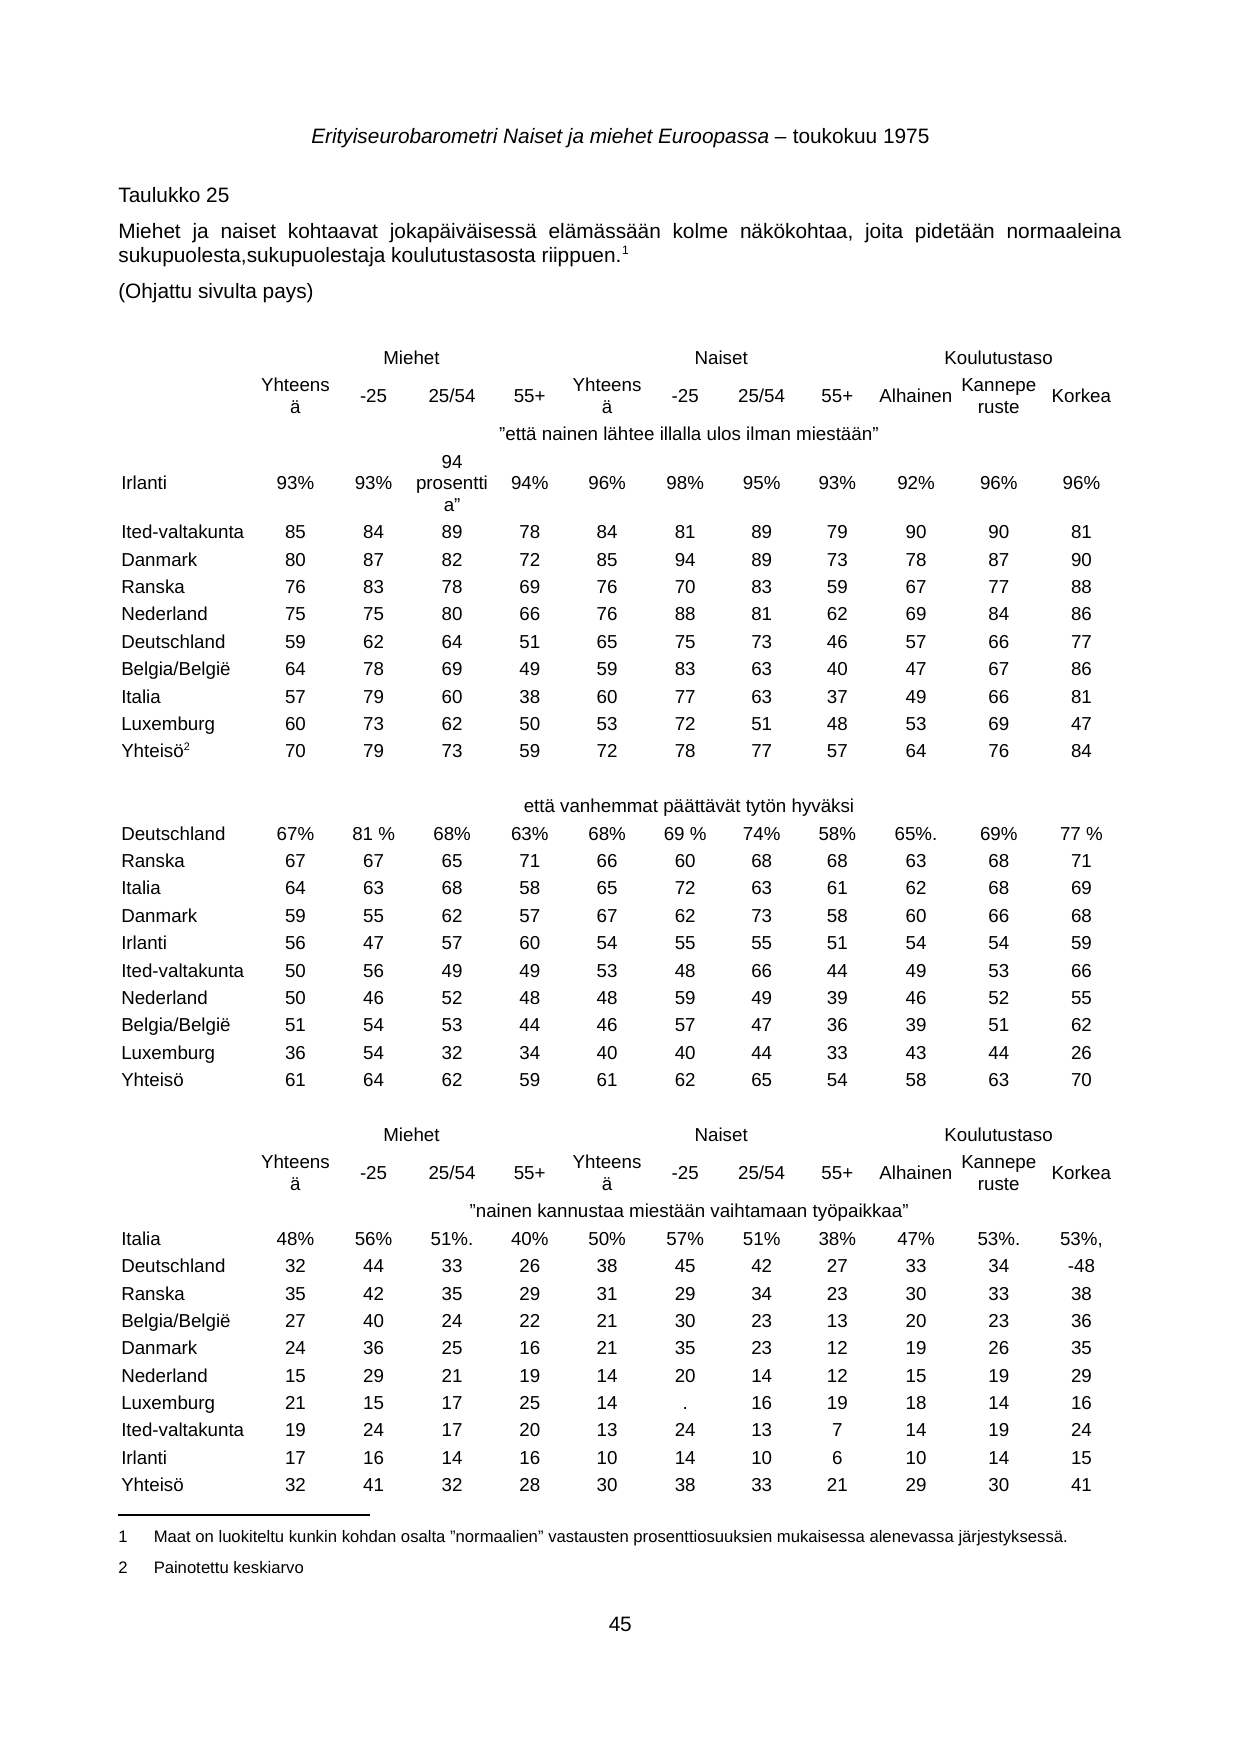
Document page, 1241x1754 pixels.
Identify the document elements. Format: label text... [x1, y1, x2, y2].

table_cell 30 [957, 1471, 1040, 1498]
table_cell 36 [1040, 1307, 1122, 1334]
table_cell 41 [1040, 1471, 1122, 1498]
table_cell Korkea [1040, 371, 1122, 420]
table_cell 77 [1040, 628, 1122, 655]
table_cell 53%, [1040, 1225, 1122, 1252]
table_cell 59 [492, 1066, 567, 1093]
table_cell 77 % [1040, 820, 1122, 847]
table_cell 34 [723, 1279, 799, 1307]
table_cell 96% [957, 448, 1040, 518]
table_cell 57 [800, 737, 874, 765]
table_cell 16 [335, 1444, 412, 1471]
table_cell 66 [957, 683, 1040, 710]
table_cell 38 [567, 1252, 647, 1279]
table_cell 82 [412, 546, 492, 573]
table_cell 58% [800, 820, 874, 847]
table_cell 60 [567, 683, 647, 710]
text Taulukko 25 [118, 183, 1122, 207]
table_cell ”nainen kannustaa miestään vaihtamaan työpaikkaa” [255, 1197, 1122, 1224]
table_cell 24 [255, 1334, 335, 1362]
table_cell -25 [647, 371, 723, 420]
table_cell 88 [1040, 573, 1122, 600]
table_cell 42 [723, 1252, 799, 1279]
table_cell 77 [647, 683, 723, 710]
table_cell Miehet [255, 1121, 567, 1148]
table_cell 17 [255, 1444, 335, 1471]
table_cell 94 prosenttia” [412, 448, 492, 518]
table_cell 25/54 [412, 1148, 492, 1197]
table_cell 70 [255, 737, 335, 765]
table_cell 30 [567, 1471, 647, 1498]
table_cell 14 [957, 1444, 1040, 1471]
table_cell 72 [647, 710, 723, 737]
table_cell 38 [492, 683, 567, 710]
table_cell Belgia/België [118, 1011, 255, 1039]
table_cell Deutschland [118, 820, 255, 847]
table_cell 13 [723, 1416, 799, 1444]
table_cell 72 [647, 874, 723, 902]
table_cell 33 [412, 1252, 492, 1279]
table_cell 16 [492, 1444, 567, 1471]
table_cell 67% [255, 820, 335, 847]
table_cell 40% [492, 1225, 567, 1252]
table_cell 84 [957, 600, 1040, 628]
table_cell Ranska [118, 847, 255, 874]
table_cell 65 [412, 847, 492, 874]
table_cell 65 [567, 628, 647, 655]
table_cell 21 [800, 1471, 874, 1498]
table_cell Italia [118, 874, 255, 902]
table_cell 16 [723, 1389, 799, 1416]
table_cell 83 [647, 655, 723, 682]
table_cell [255, 765, 335, 792]
table_cell 51 [800, 929, 874, 956]
table_cell 54 [335, 1039, 412, 1066]
table_cell 40 [647, 1039, 723, 1066]
table_cell Luxemburg [118, 1389, 255, 1416]
table_cell 44 [723, 1039, 799, 1066]
table_cell 85 [567, 546, 647, 573]
table_cell 35 [255, 1279, 335, 1307]
table_cell Yhteensä [255, 1148, 335, 1197]
table_cell 39 [875, 1011, 957, 1039]
table_cell 68 [1040, 902, 1122, 929]
table_cell 36 [335, 1334, 412, 1362]
table_cell 15 [255, 1362, 335, 1389]
table_cell 49 [412, 956, 492, 984]
table_cell 17 [412, 1416, 492, 1444]
table_cell 76 [957, 737, 1040, 765]
table_cell 55 [1040, 984, 1122, 1011]
table_cell 56 [255, 929, 335, 956]
table_cell 67 [255, 847, 335, 874]
table_cell 55+ [800, 371, 874, 420]
text Miehet ja naiset kohtaavat jokapäiväisessä elämässään kolme näkökohtaa, joita pidetään normaaleina sukupuolesta,sukupuolestaja koulutustasosta riippuen. [118, 219, 1122, 267]
table_cell 59 [800, 573, 874, 600]
table_cell 46 [875, 984, 957, 1011]
table_cell 62 [875, 874, 957, 902]
table_cell 15 [335, 1389, 412, 1416]
table_cell 14 [957, 1389, 1040, 1416]
table_cell 15 [1040, 1444, 1122, 1471]
table_cell [647, 765, 723, 792]
table_cell 57 [412, 929, 492, 956]
table_cell 46 [335, 984, 412, 1011]
table_cell 69 [492, 573, 567, 600]
table_cell 57% [647, 1225, 723, 1252]
table_cell 53 [875, 710, 957, 737]
table_cell 57 [647, 1011, 723, 1039]
table_cell 81 [1040, 683, 1122, 710]
table_cell 54 [957, 929, 1040, 956]
table_cell 84 [335, 518, 412, 546]
table_cell 86 [1040, 600, 1122, 628]
table_cell Kanneperuste [957, 371, 1040, 420]
table_cell 59 [1040, 929, 1122, 956]
table_cell 63 [875, 847, 957, 874]
table_cell 48 [492, 984, 567, 1011]
table_cell Alhainen [875, 371, 957, 420]
table_cell 23 [723, 1334, 799, 1362]
table_cell 76 [567, 600, 647, 628]
table_cell 24 [412, 1307, 492, 1334]
table_cell 25 [492, 1389, 567, 1416]
table_cell [492, 765, 567, 792]
table_cell Irlanti [118, 448, 255, 518]
table_cell 59 [255, 628, 335, 655]
table_cell 20 [647, 1362, 723, 1389]
table_cell 68% [567, 820, 647, 847]
table_cell Korkea [1040, 1148, 1122, 1197]
table_cell 55+ [492, 1148, 567, 1197]
table_cell Ited-valtakunta [118, 956, 255, 984]
table_cell 63 [335, 874, 412, 902]
table_cell että vanhemmat päättävät tytön hyväksi [255, 792, 1122, 819]
table_cell 31 [567, 1279, 647, 1307]
table_cell 68% [412, 820, 492, 847]
table_cell 57 [255, 683, 335, 710]
table_cell 27 [255, 1307, 335, 1334]
table_cell 50% [567, 1225, 647, 1252]
table_cell Deutschland [118, 628, 255, 655]
table_cell 38% [800, 1225, 874, 1252]
table_cell 38 [1040, 1279, 1122, 1307]
table_cell [118, 1094, 255, 1121]
table_cell 44 [800, 956, 874, 984]
table_cell 90 [957, 518, 1040, 546]
table_cell 10 [567, 1444, 647, 1471]
table_cell 70 [647, 573, 723, 600]
table_cell Yhteensä [255, 371, 335, 420]
table_cell 59 [492, 737, 567, 765]
table_cell 47% [875, 1225, 957, 1252]
table_cell [255, 1094, 335, 1121]
table_cell [412, 1094, 492, 1121]
table_cell 56 [335, 956, 412, 984]
table_cell [957, 1094, 1040, 1121]
table_cell 48 [567, 984, 647, 1011]
table_cell 69 [412, 655, 492, 682]
table_cell 20 [492, 1416, 567, 1444]
table_cell [567, 1094, 647, 1121]
table_cell 17 [412, 1389, 492, 1416]
table_cell 50 [255, 956, 335, 984]
table_cell 28 [492, 1471, 567, 1498]
table_cell 96% [567, 448, 647, 518]
table_cell 53 [567, 956, 647, 984]
table_cell 53 [567, 710, 647, 737]
table_cell 39 [800, 984, 874, 1011]
table_cell 25/54 [723, 1148, 799, 1197]
table_cell 66 [957, 902, 1040, 929]
table_cell 81 [723, 600, 799, 628]
table_cell 60 [647, 847, 723, 874]
table_cell 7 [800, 1416, 874, 1444]
table_cell 14 [647, 1444, 723, 1471]
table_cell 29 [1040, 1362, 1122, 1389]
table_cell Naiset [567, 1121, 874, 1148]
table_cell Yhteisö [118, 737, 255, 765]
table_cell 14 [412, 1444, 492, 1471]
table_cell 33 [723, 1471, 799, 1498]
table_cell 78 [335, 655, 412, 682]
table_cell Italia [118, 683, 255, 710]
table_cell 27 [800, 1252, 874, 1279]
table_cell 90 [875, 518, 957, 546]
table_cell 63 [723, 683, 799, 710]
table_cell [723, 765, 799, 792]
table_cell 67 [567, 902, 647, 929]
table_cell [118, 1197, 255, 1224]
table_cell 72 [567, 737, 647, 765]
table_cell 21 [567, 1334, 647, 1362]
table_cell 51 [255, 1011, 335, 1039]
table_cell 79 [800, 518, 874, 546]
table_cell 86 [1040, 655, 1122, 682]
table_cell 16 [492, 1334, 567, 1362]
table_cell 19 [800, 1389, 874, 1416]
table_cell 51 [957, 1011, 1040, 1039]
table_cell 59 [567, 655, 647, 682]
table_cell 26 [957, 1334, 1040, 1362]
table_cell 55 [723, 929, 799, 956]
table_cell Alhainen [875, 1148, 957, 1197]
table_cell 77 [723, 737, 799, 765]
table_cell 51%. [412, 1225, 492, 1252]
table_cell 10 [875, 1444, 957, 1471]
table_cell 35 [1040, 1334, 1122, 1362]
table_cell 33 [957, 1279, 1040, 1307]
table_cell [118, 420, 255, 448]
table_cell 75 [335, 600, 412, 628]
table_cell 35 [412, 1279, 492, 1307]
table_cell 19 [492, 1362, 567, 1389]
table_cell Danmark [118, 1334, 255, 1362]
table_cell 14 [567, 1362, 647, 1389]
table_cell [492, 1094, 567, 1121]
table_cell 33 [875, 1252, 957, 1279]
table_cell 48 [800, 710, 874, 737]
table_cell 55 [647, 929, 723, 956]
table_cell 44 [492, 1011, 567, 1039]
table_cell 51 [492, 628, 567, 655]
table_cell 73 [723, 902, 799, 929]
table_cell 40 [800, 655, 874, 682]
table_cell 69 % [647, 820, 723, 847]
table_cell Deutschland [118, 1252, 255, 1279]
table_cell 25/54 [723, 371, 799, 420]
table_cell 54 [875, 929, 957, 956]
table_cell 49 [875, 683, 957, 710]
table_cell 67 [875, 573, 957, 600]
table_cell 59 [647, 984, 723, 1011]
table_cell Belgia/België [118, 655, 255, 682]
table_cell 92% [875, 448, 957, 518]
table_cell 66 [567, 847, 647, 874]
table_cell 54 [800, 1066, 874, 1093]
text Maat on luokiteltu kunkin kohdan osalta ”normaalien” vastausten prosenttiosuuksien mukaisessa alenevassa järjestyksessä. [118, 1527, 1122, 1546]
table_cell 64 [335, 1066, 412, 1093]
table_cell Ited-valtakunta [118, 518, 255, 546]
table_cell 51% [723, 1225, 799, 1252]
table_cell Ited-valtakunta [118, 1416, 255, 1444]
table_cell 32 [255, 1252, 335, 1279]
table_cell [118, 371, 255, 420]
table_cell 61 [255, 1066, 335, 1093]
table_cell 59 [255, 902, 335, 929]
table_cell 60 [492, 929, 567, 956]
table_header Koulutustaso [875, 344, 1122, 371]
table_cell Danmark [118, 546, 255, 573]
table_cell 33 [800, 1039, 874, 1066]
table_cell 23 [957, 1307, 1040, 1334]
table_cell 73 [412, 737, 492, 765]
table_cell 89 [723, 546, 799, 573]
table_cell 44 [335, 1252, 412, 1279]
table_cell 71 [1040, 847, 1122, 874]
table_cell 62 [647, 902, 723, 929]
table_cell 93% [800, 448, 874, 518]
table_cell 19 [957, 1416, 1040, 1444]
table_cell 87 [957, 546, 1040, 573]
table_cell 79 [335, 737, 412, 765]
table_cell 19 [255, 1416, 335, 1444]
table_cell 73 [335, 710, 412, 737]
table_cell 68 [800, 847, 874, 874]
table_cell [118, 1121, 255, 1148]
table_cell 52 [957, 984, 1040, 1011]
table_cell 16 [1040, 1389, 1122, 1416]
table_cell 75 [255, 600, 335, 628]
table_cell 64 [255, 655, 335, 682]
table_cell Yhteensä [567, 1148, 647, 1197]
table_cell 14 [723, 1362, 799, 1389]
table_cell [118, 765, 255, 792]
table_cell [118, 792, 255, 819]
table_cell 63 [723, 655, 799, 682]
table_cell Nederland [118, 984, 255, 1011]
table_cell 61 [800, 874, 874, 902]
table_cell 23 [723, 1307, 799, 1334]
table_cell 38 [647, 1471, 723, 1498]
table_cell 40 [567, 1039, 647, 1066]
table_cell 43 [875, 1039, 957, 1066]
table_cell 67 [335, 847, 412, 874]
table_cell 49 [492, 655, 567, 682]
table_cell 81 [647, 518, 723, 546]
table_cell [800, 765, 874, 792]
table_cell 24 [647, 1416, 723, 1444]
table_cell [875, 765, 957, 792]
table_cell 69 [957, 710, 1040, 737]
table_cell . [647, 1389, 723, 1416]
table_cell 75 [647, 628, 723, 655]
table_cell 65 [567, 874, 647, 902]
table_cell 89 [723, 518, 799, 546]
table_cell 14 [567, 1389, 647, 1416]
table_cell 95% [723, 448, 799, 518]
table_cell -25 [335, 1148, 412, 1197]
table_cell Luxemburg [118, 710, 255, 737]
table_cell 62 [1040, 1011, 1122, 1039]
table_cell 58 [875, 1066, 957, 1093]
table_cell 78 [647, 737, 723, 765]
table_cell 25 [412, 1334, 492, 1362]
table_cell 63% [492, 820, 567, 847]
table_cell 98% [647, 448, 723, 518]
table_cell Irlanti [118, 1444, 255, 1471]
table_cell 51 [723, 710, 799, 737]
table_cell 84 [567, 518, 647, 546]
table_cell 83 [723, 573, 799, 600]
table_cell 73 [723, 628, 799, 655]
table_cell 46 [567, 1011, 647, 1039]
table_cell 25/54 [412, 371, 492, 420]
table_cell 21 [255, 1389, 335, 1416]
table_cell 34 [492, 1039, 567, 1066]
table_cell [335, 1094, 412, 1121]
table_cell 24 [335, 1416, 412, 1444]
table_cell 66 [723, 956, 799, 984]
table_cell -25 [335, 371, 412, 420]
table_cell 12 [800, 1334, 874, 1362]
table_cell 93% [335, 448, 412, 518]
table_cell 54 [335, 1011, 412, 1039]
table_cell 58 [800, 902, 874, 929]
table_cell 69 [1040, 874, 1122, 902]
table_header Miehet [255, 344, 567, 371]
table_cell 55 [335, 902, 412, 929]
table_cell 63 [957, 1066, 1040, 1093]
table_cell 42 [335, 1279, 412, 1307]
table_cell 94% [492, 448, 567, 518]
table_cell 12 [800, 1362, 874, 1389]
table_cell 64 [875, 737, 957, 765]
table_cell Koulutustaso [875, 1121, 1122, 1148]
table_cell 80 [412, 600, 492, 628]
table_cell 46 [800, 628, 874, 655]
table_cell 24 [1040, 1416, 1122, 1444]
table_cell 53 [957, 956, 1040, 984]
text (Ohjattu sivulta pays) [118, 278, 1122, 302]
table_cell 60 [875, 902, 957, 929]
table_cell 64 [412, 628, 492, 655]
table_header [118, 344, 255, 371]
table_cell 85 [255, 518, 335, 546]
table_cell 30 [875, 1279, 957, 1307]
table_cell 32 [255, 1471, 335, 1498]
table_cell 29 [335, 1362, 412, 1389]
table_cell 13 [800, 1307, 874, 1334]
table_cell 88 [647, 600, 723, 628]
table_cell 50 [492, 710, 567, 737]
table_cell 29 [875, 1471, 957, 1498]
table_cell [567, 765, 647, 792]
table_cell 47 [875, 655, 957, 682]
table_cell 62 [647, 1066, 723, 1093]
table_cell 49 [492, 956, 567, 984]
table_cell 32 [412, 1039, 492, 1066]
table_cell 53%. [957, 1225, 1040, 1252]
table_cell [875, 1094, 957, 1121]
table_cell 19 [875, 1334, 957, 1362]
table_cell 68 [723, 847, 799, 874]
table_cell 57 [492, 902, 567, 929]
table_cell 36 [255, 1039, 335, 1066]
table_cell [1040, 1094, 1122, 1121]
table_cell 55+ [492, 371, 567, 420]
table_cell 70 [1040, 1066, 1122, 1093]
table_cell [800, 1094, 874, 1121]
table_cell 69% [957, 820, 1040, 847]
table_cell [335, 765, 412, 792]
table_cell 22 [492, 1307, 567, 1334]
table_cell 44 [957, 1039, 1040, 1066]
table_cell 83 [335, 573, 412, 600]
table_cell 60 [255, 710, 335, 737]
table_cell 68 [412, 874, 492, 902]
table_cell [1040, 765, 1122, 792]
table_cell 62 [412, 1066, 492, 1093]
table_cell 55+ [800, 1148, 874, 1197]
table_cell 13 [567, 1416, 647, 1444]
table_cell 66 [957, 628, 1040, 655]
table_cell 48% [255, 1225, 335, 1252]
table_cell 76 [567, 573, 647, 600]
table_cell 29 [647, 1279, 723, 1307]
table_cell 87 [335, 546, 412, 573]
table_cell Italia [118, 1225, 255, 1252]
table_cell Belgia/België [118, 1307, 255, 1334]
table_cell 62 [800, 600, 874, 628]
table_cell 89 [412, 518, 492, 546]
table_cell 78 [492, 518, 567, 546]
table_cell 60 [412, 683, 492, 710]
table_cell 20 [875, 1307, 957, 1334]
table_cell 18 [875, 1389, 957, 1416]
table_cell 47 [723, 1011, 799, 1039]
table_cell 73 [800, 546, 874, 573]
table_cell 57 [875, 628, 957, 655]
table_cell 47 [1040, 710, 1122, 737]
table_cell 66 [492, 600, 567, 628]
table_cell 77 [957, 573, 1040, 600]
table_cell 74% [723, 820, 799, 847]
table_cell 53 [412, 1011, 492, 1039]
table_cell Luxemburg [118, 1039, 255, 1066]
table_cell 49 [723, 984, 799, 1011]
table_cell 72 [492, 546, 567, 573]
table_cell 78 [875, 546, 957, 573]
table_cell Kanneperuste [957, 1148, 1040, 1197]
table_cell 52 [412, 984, 492, 1011]
table_cell Yhteisö [118, 1471, 255, 1498]
table_cell 62 [335, 628, 412, 655]
table_cell 50 [255, 984, 335, 1011]
table_cell 81 [1040, 518, 1122, 546]
table_cell 21 [567, 1307, 647, 1334]
table_cell 32 [412, 1471, 492, 1498]
table_cell 81 % [335, 820, 412, 847]
table_cell 56% [335, 1225, 412, 1252]
table_cell Ranska [118, 573, 255, 600]
table_cell 64 [255, 874, 335, 902]
table_cell 63 [723, 874, 799, 902]
table_cell 69 [875, 600, 957, 628]
table_cell 68 [957, 847, 1040, 874]
table_cell 96% [1040, 448, 1122, 518]
table_cell 54 [567, 929, 647, 956]
table_cell 68 [957, 874, 1040, 902]
table_cell 15 [875, 1362, 957, 1389]
table_cell -48 [1040, 1252, 1122, 1279]
table_cell 21 [412, 1362, 492, 1389]
table_cell 47 [335, 929, 412, 956]
table_cell [118, 1148, 255, 1197]
table_cell -25 [647, 1148, 723, 1197]
table_cell 26 [492, 1252, 567, 1279]
table_cell 26 [1040, 1039, 1122, 1066]
table_cell 62 [412, 710, 492, 737]
table_cell 48 [647, 956, 723, 984]
table_cell 93% [255, 448, 335, 518]
table_cell [647, 1094, 723, 1121]
table_cell 45 [647, 1252, 723, 1279]
table_cell 80 [255, 546, 335, 573]
table_cell 29 [492, 1279, 567, 1307]
table_cell 71 [492, 847, 567, 874]
table_cell Irlanti [118, 929, 255, 956]
table_cell 23 [800, 1279, 874, 1307]
table_cell 35 [647, 1334, 723, 1362]
table_cell 61 [567, 1066, 647, 1093]
table_cell 37 [800, 683, 874, 710]
table_cell Yhteisö [118, 1066, 255, 1093]
table_cell 65%. [875, 820, 957, 847]
table_cell 30 [647, 1307, 723, 1334]
table_cell 90 [1040, 546, 1122, 573]
table_cell 41 [335, 1471, 412, 1498]
table_cell 62 [412, 902, 492, 929]
table_cell ”että nainen lähtee illalla ulos ilman miestään” [255, 420, 1122, 448]
table_cell 94 [647, 546, 723, 573]
table_cell [723, 1094, 799, 1121]
table_cell 58 [492, 874, 567, 902]
table_cell 66 [1040, 956, 1122, 984]
table_cell Nederland [118, 600, 255, 628]
table_cell 67 [957, 655, 1040, 682]
table_cell 78 [412, 573, 492, 600]
table_cell Yhteensä [567, 371, 647, 420]
table_cell 19 [957, 1362, 1040, 1389]
table_cell 49 [875, 956, 957, 984]
table_cell [957, 765, 1040, 792]
table_cell Danmark [118, 902, 255, 929]
table_cell Nederland [118, 1362, 255, 1389]
table_cell 65 [723, 1066, 799, 1093]
table_header Naiset [567, 344, 874, 371]
table_cell 40 [335, 1307, 412, 1334]
table_cell 76 [255, 573, 335, 600]
table_cell [412, 765, 492, 792]
table_cell 10 [723, 1444, 799, 1471]
table_cell 36 [800, 1011, 874, 1039]
table_cell 34 [957, 1252, 1040, 1279]
table_cell 14 [875, 1416, 957, 1444]
table_cell 84 [1040, 737, 1122, 765]
table_cell Ranska [118, 1279, 255, 1307]
table_cell 6 [800, 1444, 874, 1471]
table_cell 79 [335, 683, 412, 710]
